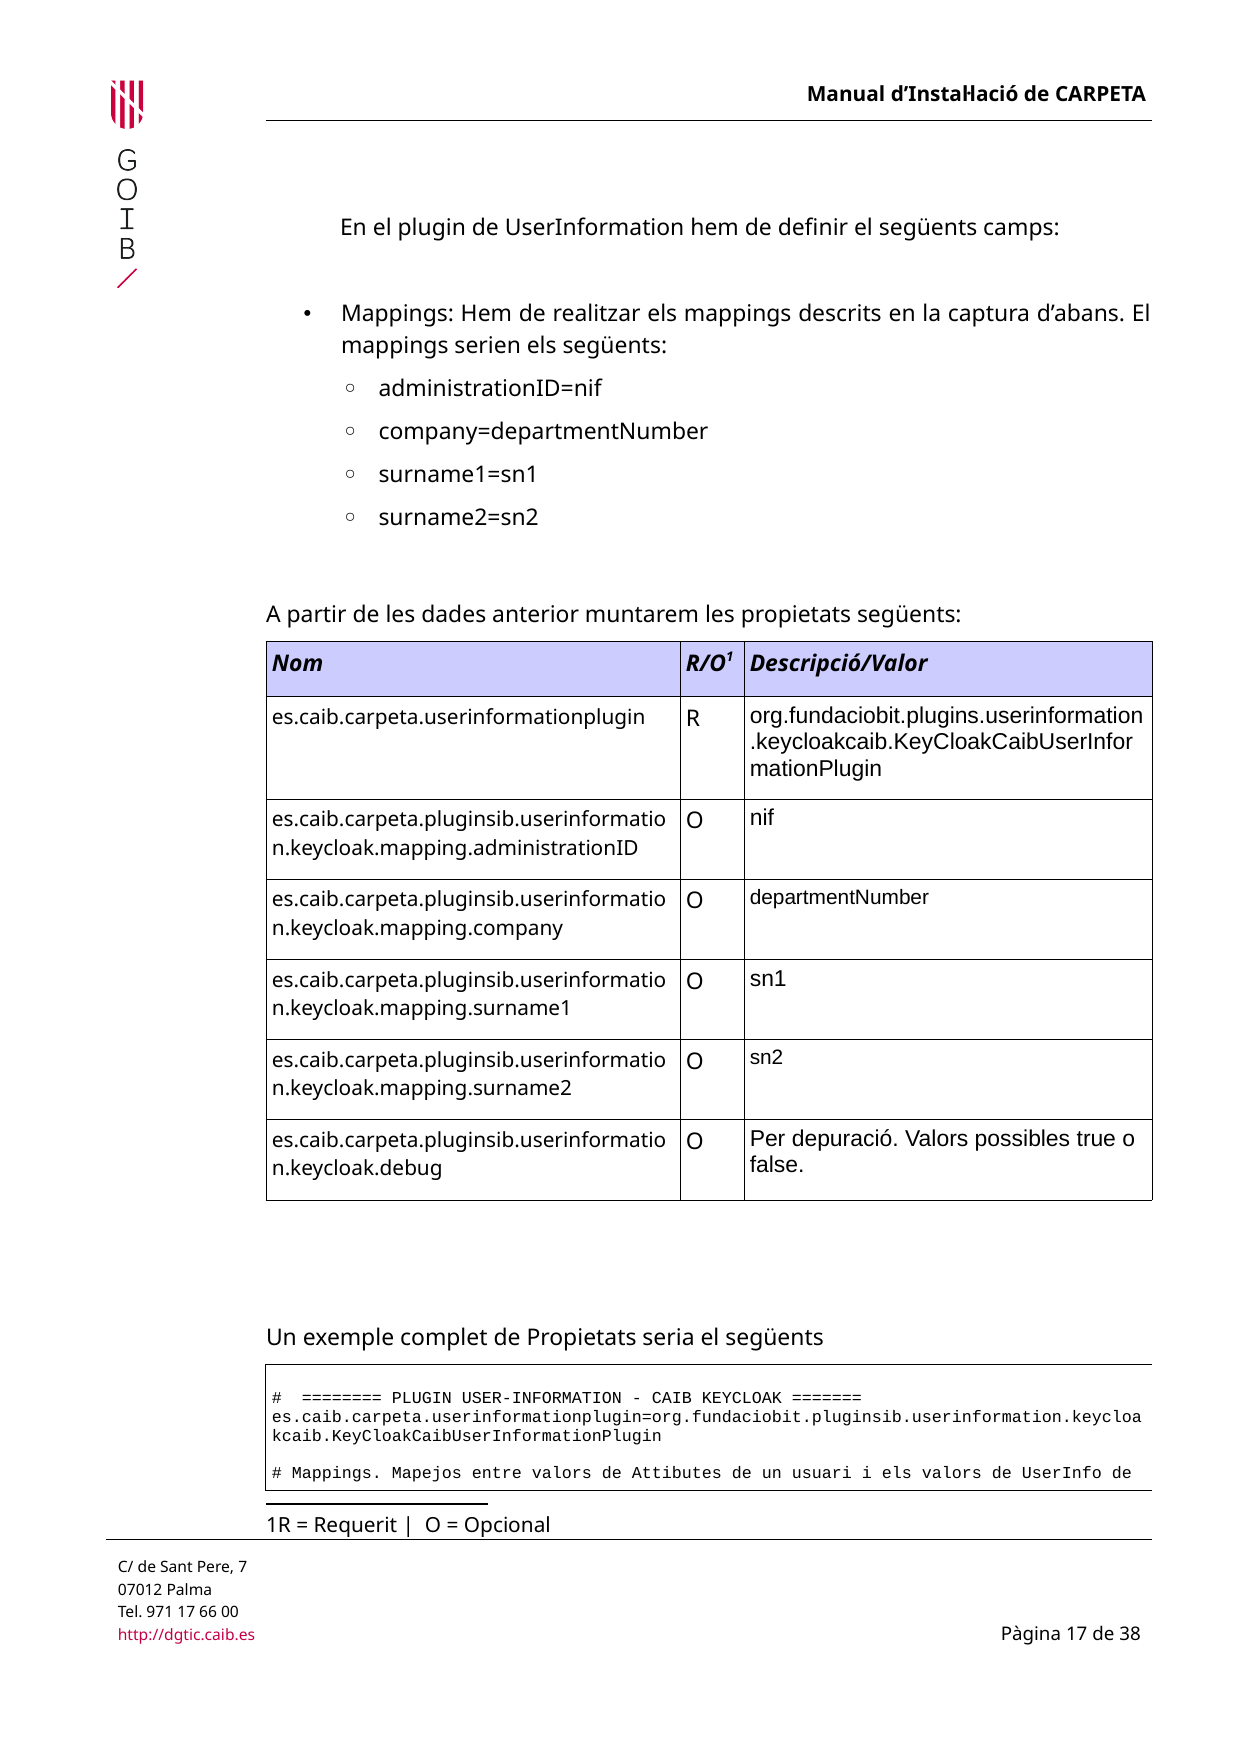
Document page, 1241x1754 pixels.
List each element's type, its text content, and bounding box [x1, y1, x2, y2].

table_cell es.caib.carpeta.pluginsib.userinformation.keycloak.debug [267, 1120, 680, 1199]
list surname2=sn2 [341, 501, 1152, 532]
list administrationID=nif [341, 372, 1152, 403]
table_cell O [681, 960, 744, 1039]
table_cell nif [745, 800, 1152, 879]
table_cell O [681, 1120, 744, 1199]
table_cell sn2 [745, 1040, 1152, 1119]
table_cell O [681, 1040, 744, 1119]
table_cell sn1 [745, 960, 1152, 1039]
table_cell departmentNumber [745, 880, 1152, 959]
table_header # ======== PLUGIN USER-INFORMATION - CAIB KEYCLOAK ======= es.caib.carpeta.userinformationplugin=org.fundaciobit.pluginsib.userinformation.keycloakcaib.KeyCloakCaibUserInformationPlugin # Mappings. Mapejos entre valors de Attibutes de un usuari i els valors de UserInfo de [266, 1365, 1152, 1489]
text En el plugin de UserInformation hem de definir el següents camps: [266, 211, 1152, 242]
table_header R/O [681, 642, 744, 696]
picture [82, 57, 172, 319]
table_cell es.caib.carpeta.userinformationplugin [267, 697, 680, 798]
table_cell es.caib.carpeta.pluginsib.userinformation.keycloak.mapping.surname1 [267, 960, 680, 1039]
text Un exemple complet de Propietats seria el següents [266, 1321, 1152, 1352]
table_cell es.caib.carpeta.pluginsib.userinformation.keycloak.mapping.surname2 [267, 1040, 680, 1119]
list company=departmentNumber [341, 414, 1152, 446]
table_cell es.caib.carpeta.pluginsib.userinformation.keycloak.mapping.administrationID [267, 800, 680, 879]
table_cell org.fundaciobit.plugins.userinformation.keycloakcaib.KeyCloakCaibUserInformationPlugin [745, 697, 1152, 798]
table_cell es.caib.carpeta.pluginsib.userinformation.keycloak.mapping.company [267, 880, 680, 959]
table_cell R [681, 697, 744, 798]
list Mappings: Hem de realitzar els mappings descrits en la captura d’abans. El mappings serien els següents: [303, 297, 1152, 360]
list surname1=sn1 [341, 458, 1152, 489]
table_header Descripció/Valor [745, 642, 1152, 696]
table_cell O [681, 800, 744, 879]
table_header Nom [267, 642, 680, 696]
table_cell O [681, 880, 744, 959]
list A partir de les dades anterior muntarem les propietats següents: [266, 598, 1152, 630]
table_cell Per depuració. Valors possibles true o false. [745, 1120, 1152, 1199]
